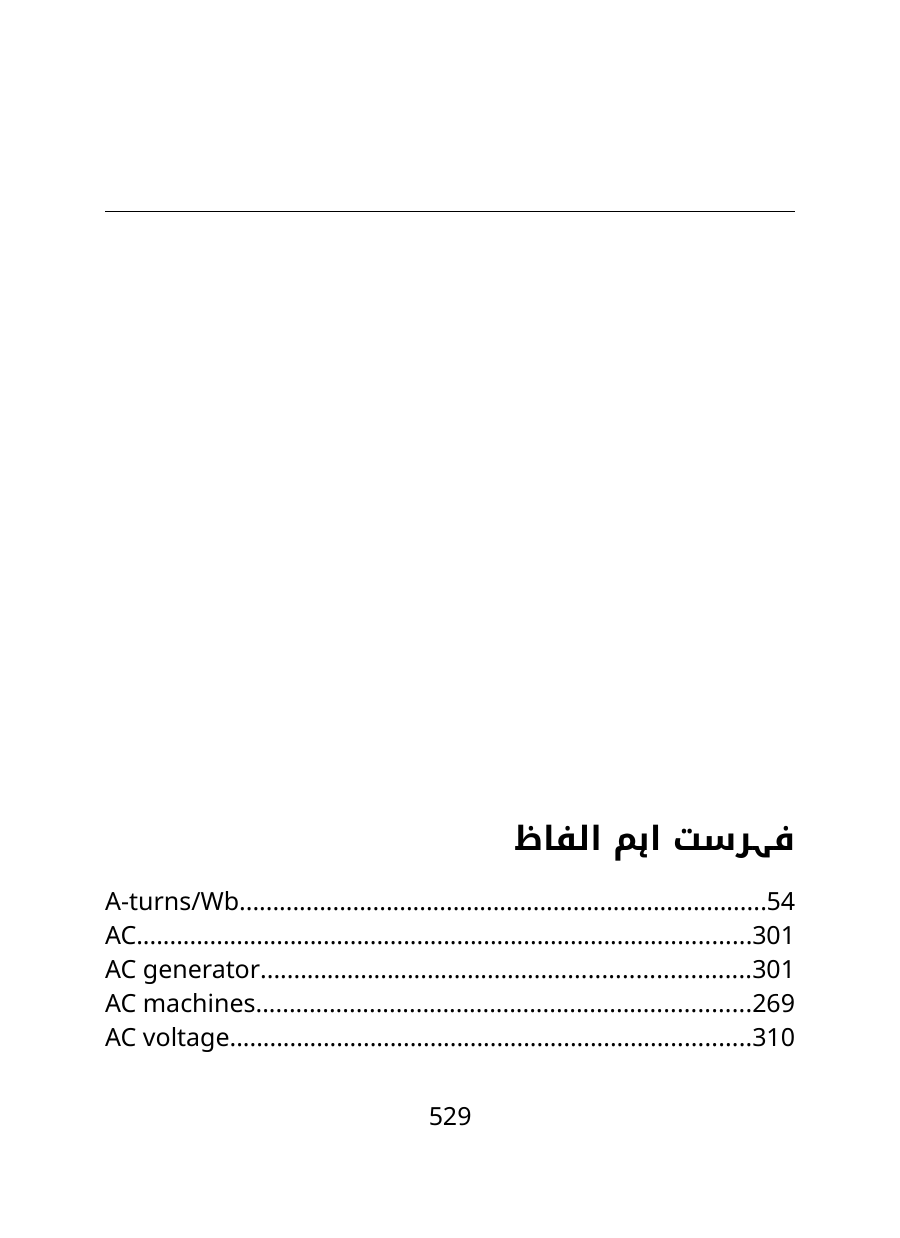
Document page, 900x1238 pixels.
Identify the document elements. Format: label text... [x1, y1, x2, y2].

text AC voltage 310 [105, 1020, 795, 1054]
subtitle فہرست اہم الفاظ [105, 808, 795, 871]
text A-turns/Wb 54 [105, 883, 795, 917]
text AC 301 [105, 917, 795, 952]
text AC generator 301 [105, 952, 795, 986]
text AC machines 269 [105, 986, 795, 1020]
